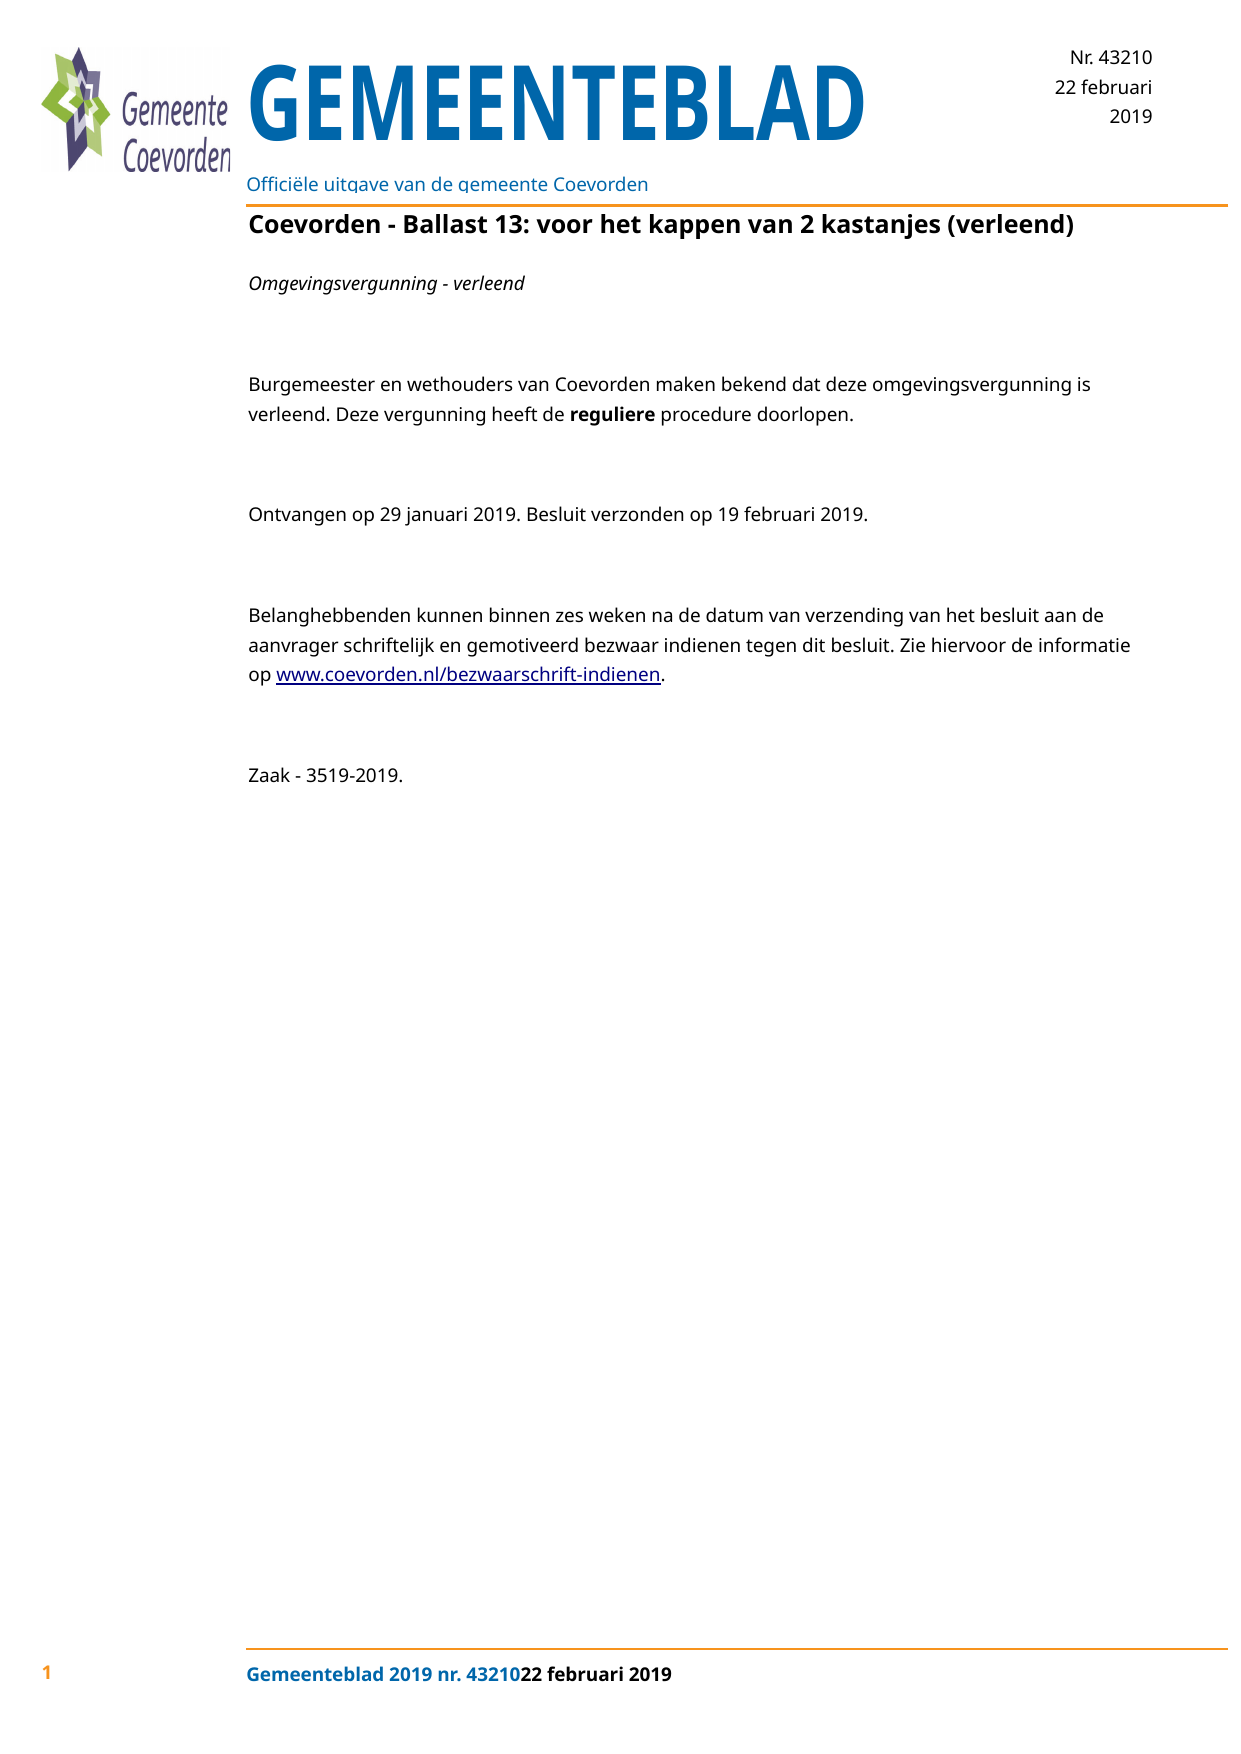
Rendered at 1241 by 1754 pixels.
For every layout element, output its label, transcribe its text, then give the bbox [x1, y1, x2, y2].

text Burgemeester en wethouders van Coevorden maken bekend dat deze omgevingsvergunning is verleend. Deze vergunning heeft de reguliere procedure doorlopen. [248, 371, 1152, 426]
text Coevorden - Ballast 13: voor het kappen van 2 kastanjes (verleend) [248, 207, 1152, 241]
text Ontvangen op 29 januari 2019. Besluit verzonden op 19 februari 2019. [248, 502, 1152, 527]
text Omgevingsvergunning - verleend [248, 270, 1152, 296]
text Belanghebbenden kunnen binnen zes weken na de datum van verzending van het besluit aan de aanvrager schriftelijk en gemotiveerd bezwaar indienen tegen dit besluit. Zie hiervoor de informatie op www.coevorden.nl/bezwaarschrift-indienen. [248, 602, 1152, 687]
text Zaak - 3519-2019. [248, 762, 1152, 788]
picture [41, 47, 231, 172]
